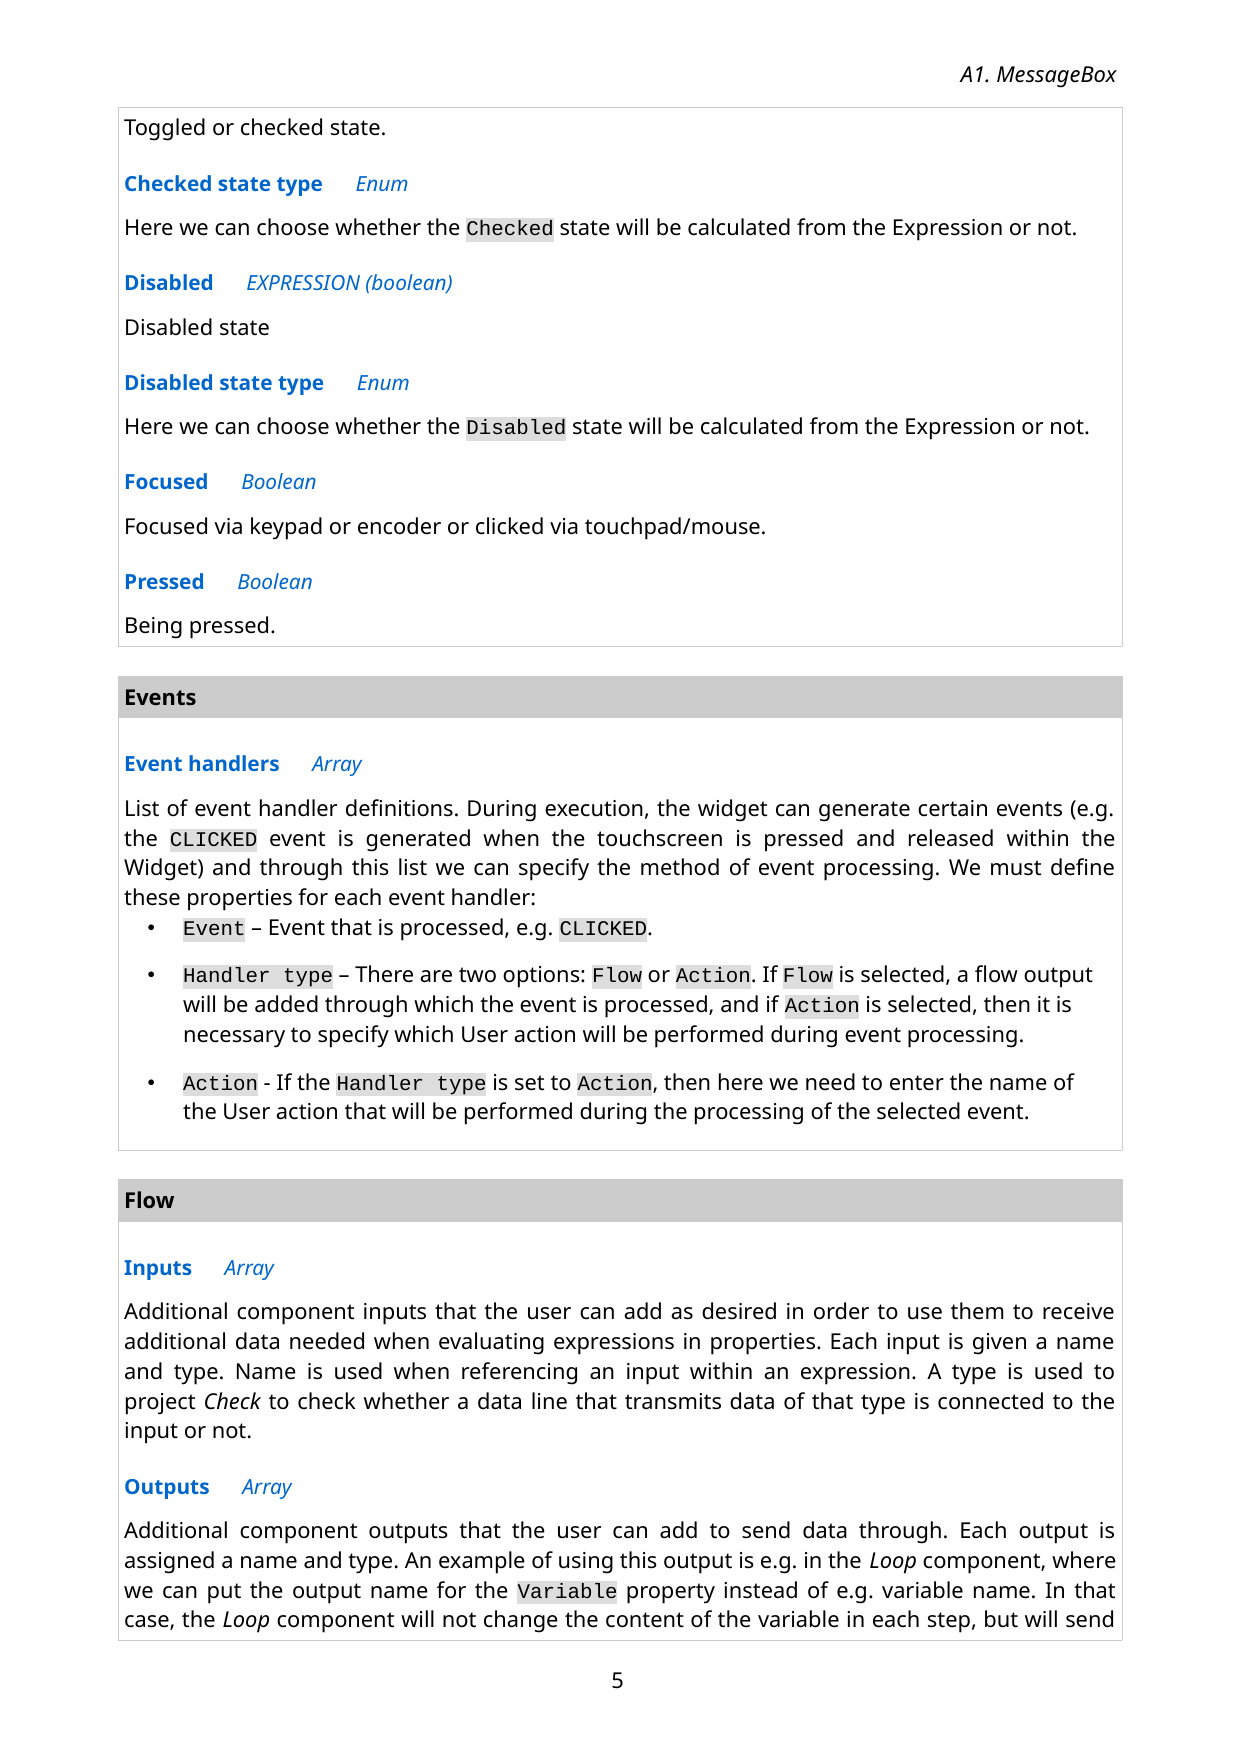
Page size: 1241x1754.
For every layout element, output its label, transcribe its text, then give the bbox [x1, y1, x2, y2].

table_cell Inputs Array Additional component inputs that the user can add as desired in order to use them to receive additional data needed when evaluating expressions in properties. Each input is given a name and type. Name is used when referencing an input within an expression. A type is used to project Check to check whether a data line that transmits data of that type is connected to the input or not. Outputs Array Additional component outputs that the user can add to send data through. Each output is assigned a name and type. An example of using this output is e.g. in the Loop component, where we can put the output name for the Variable property instead of e.g. variable name. In that case, the Loop component will not change the content of the variable in each step, but will send [119, 1222, 1122, 1640]
table_header Events [119, 677, 1122, 717]
table_cell Event handlers Array List of event handler definitions. During execution, the widget can generate certain events (e.g. the CLICKED event is generated when the touchscreen is pressed and released within the Widget) and through this list we can specify the method of event processing. We must define these properties for each event handler: Event – Event that is processed, e.g. CLICKED. Handler type – There are two options: Flow or Action. If Flow is selected, a flow output will be added through which the event is processed, and if Action is selected, then it is necessary to specify which User action will be performed during event processing. Action - If the Handler type is set to Action, then here we need to enter the name of the User action that will be performed during the processing of the selected event. [119, 718, 1122, 1149]
table_header Flow [119, 1180, 1122, 1221]
table_cell Toggled or checked state. Checked state type Enum Here we can choose whether the Checked state will be calculated from the Expression or not. Disabled EXPRESSION (boolean) Disabled state Disabled state type Enum Here we can choose whether the Disabled state will be calculated from the Expression or not. Focused Boolean Focused via keypad or encoder or clicked via touchpad/mouse. Pressed Boolean Being pressed. [119, 108, 1122, 646]
